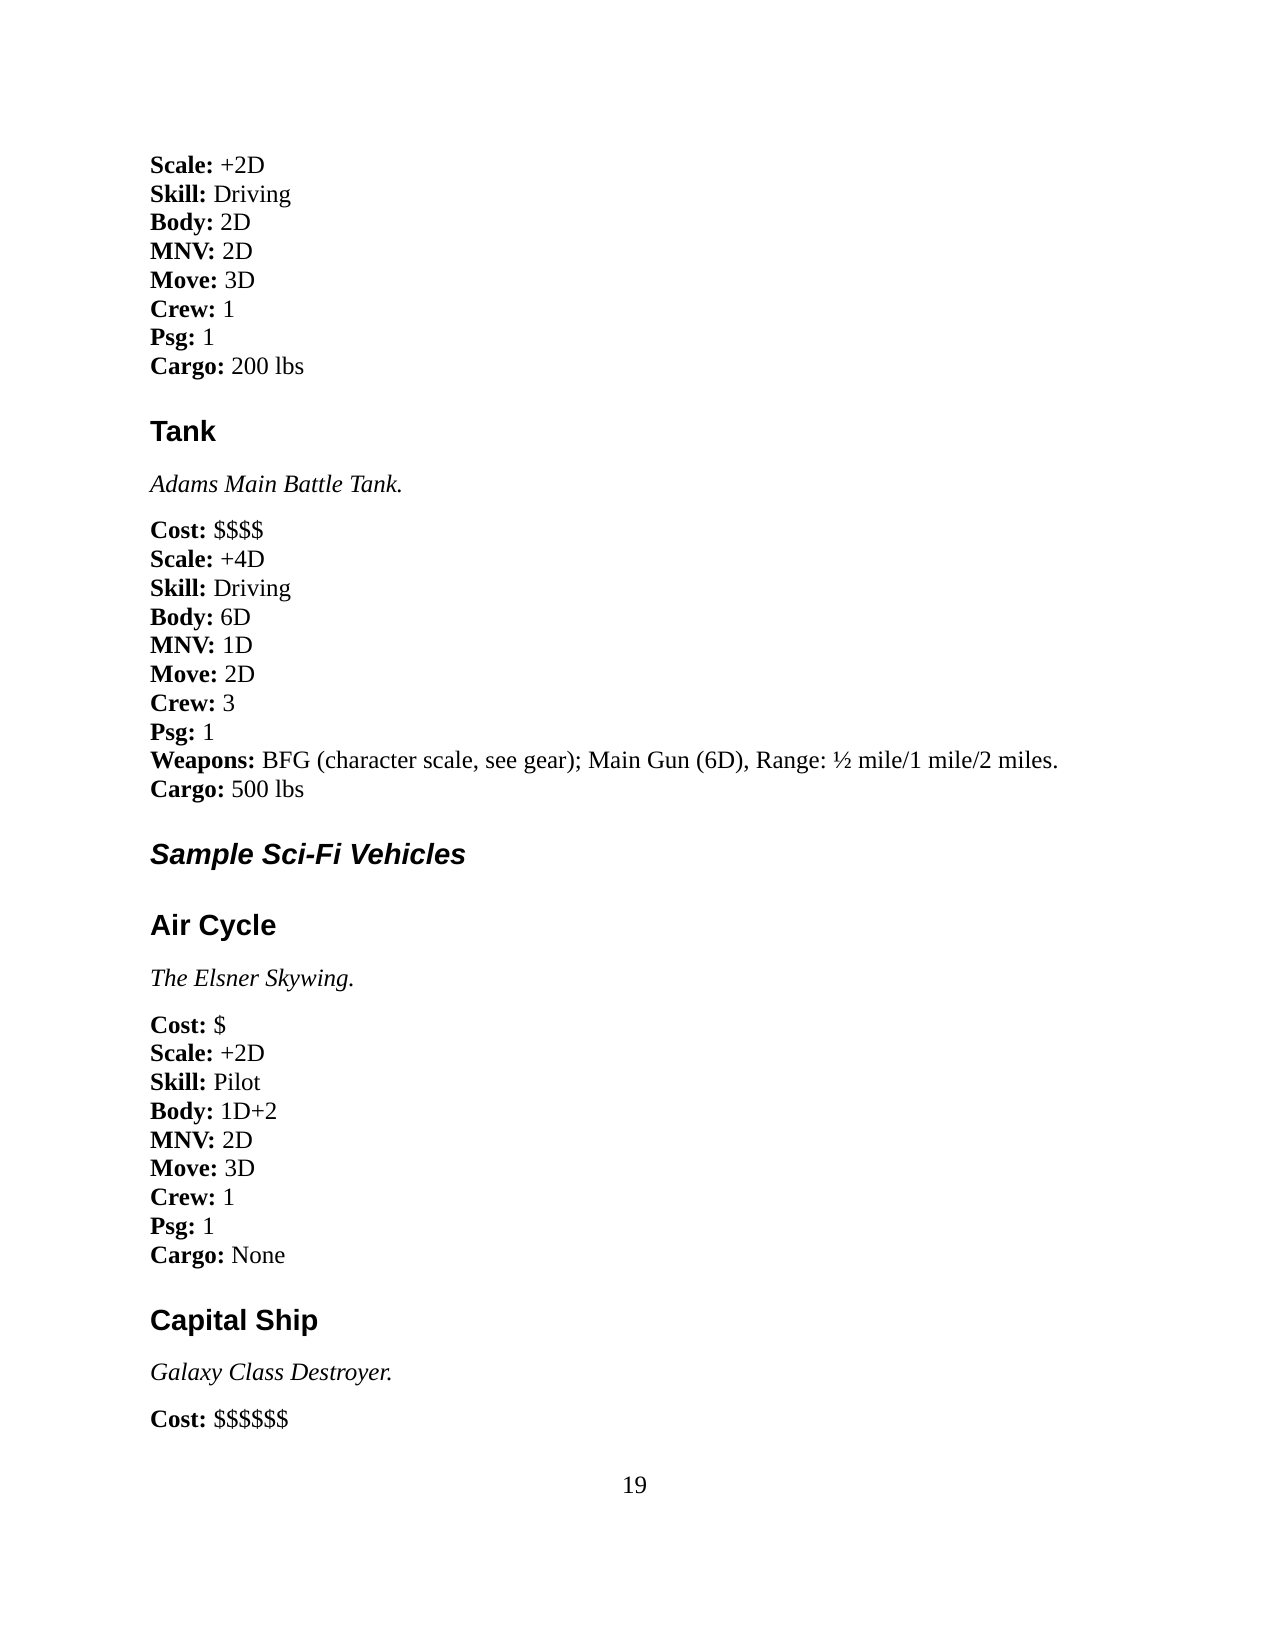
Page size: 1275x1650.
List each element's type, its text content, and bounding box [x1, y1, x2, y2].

subtitle Capital Ship [150, 1302, 1125, 1336]
subtitle Air Cycle [150, 908, 1125, 942]
text Scale: +2D Skill: Driving Body: 2D MNV: 2D Move: 3D Crew: 1 Psg: 1 Cargo: 200 lbs [150, 150, 1125, 380]
text Cost: $$$$ Scale: +4D Skill: Driving Body: 6D MNV: 1D Move: 2D Crew: 3 Psg: 1 Weapons: BFG (character scale, see gear); Main Gun (6D), Range: ½ mile/1 mile/2 miles. Cargo: 500 lbs [150, 516, 1125, 803]
text Cost: $ Scale: +2D Skill: Pilot Body: 1D+2 MNV: 2D Move: 3D Crew: 1 Psg: 1 Cargo: None [150, 1010, 1125, 1268]
subtitle Sample Sci-Fi Vehicles [150, 837, 1125, 871]
subtitle Tank [150, 414, 1125, 447]
text The Elsner Skywing. [150, 963, 1125, 992]
text Adams Main Battle Tank. [150, 469, 1125, 498]
text Galaxy Class Destroyer. [150, 1357, 1125, 1386]
text Cost: $$$$$$ [150, 1404, 1125, 1433]
